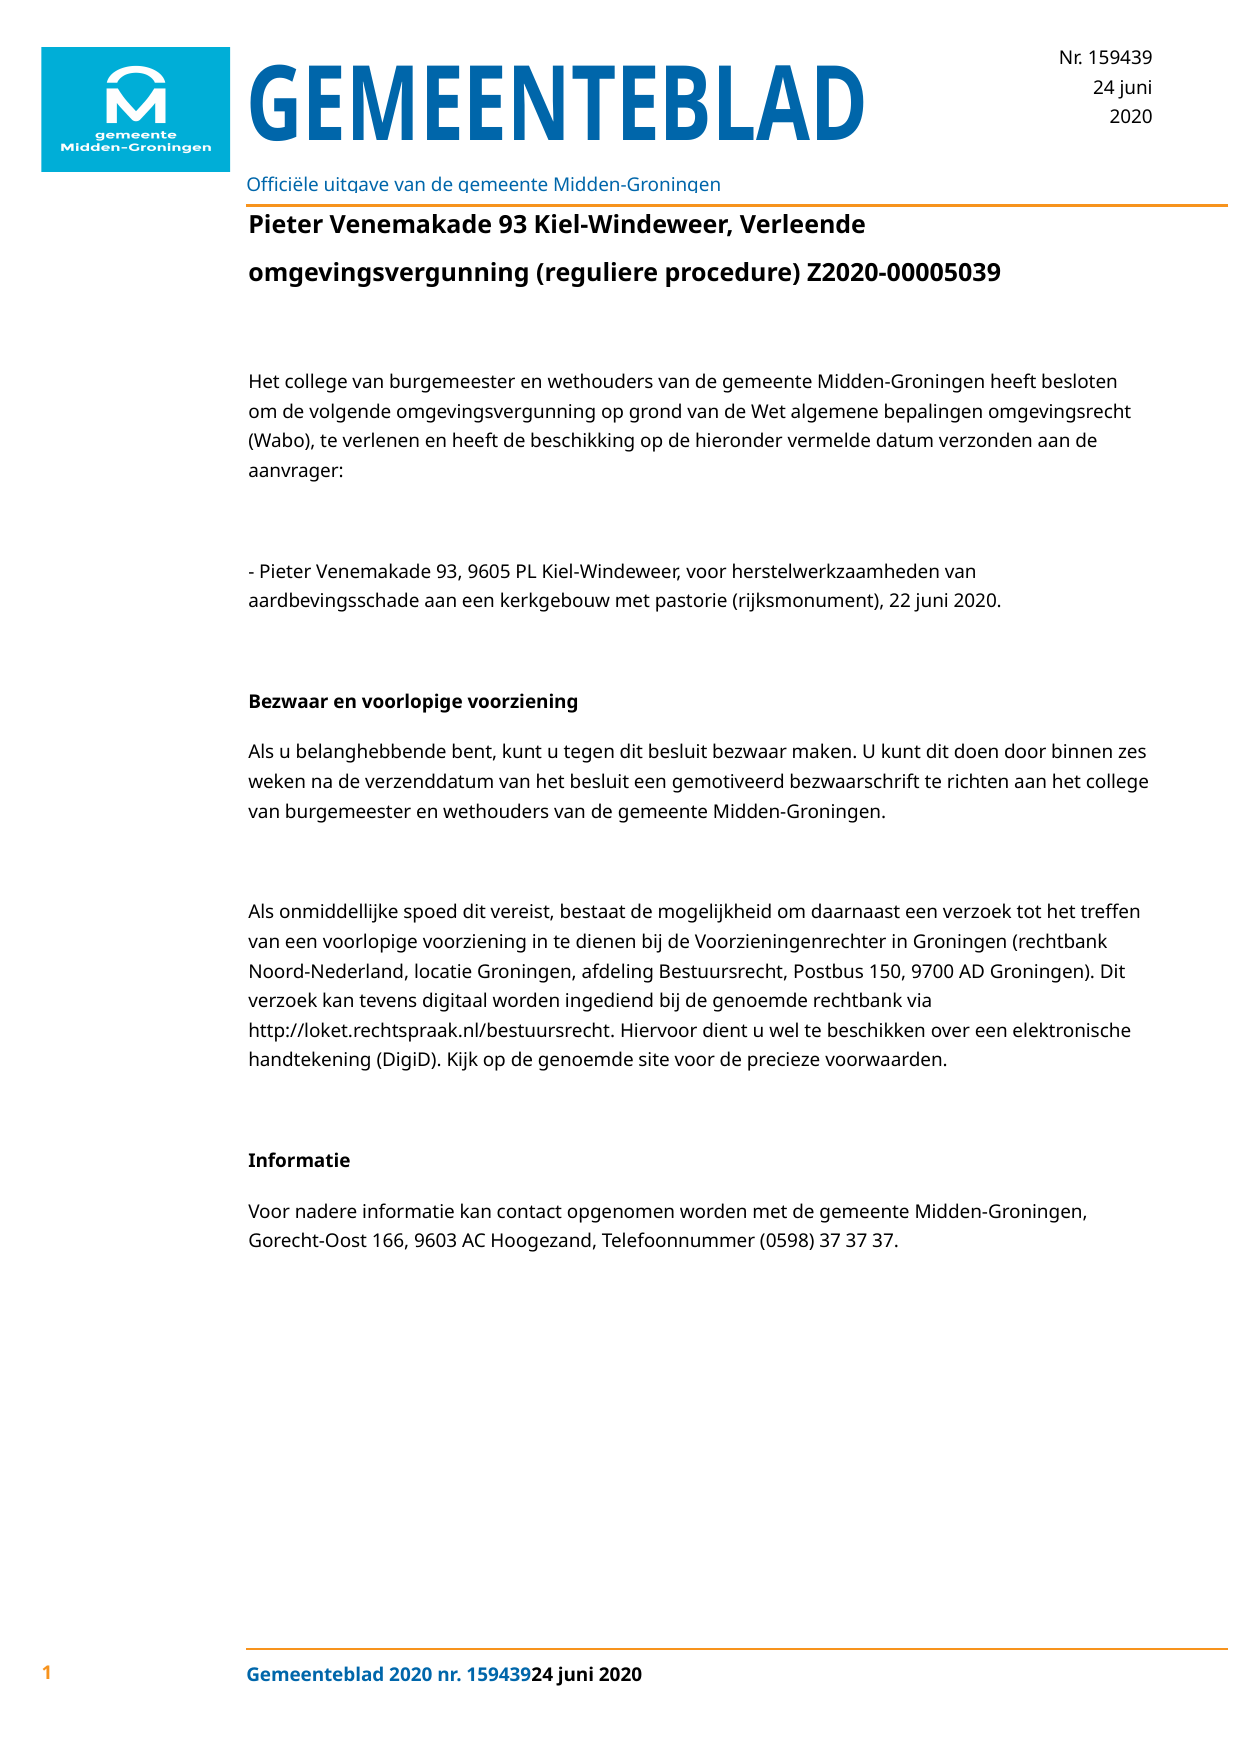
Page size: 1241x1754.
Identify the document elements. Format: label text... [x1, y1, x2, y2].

text Als onmiddellijke spoed dit vereist, bestaat de mogelijkheid om daarnaast een verzoek tot het treffen van een voorlopige voorziening in te dienen bij de Voorzieningenrechter in Groningen (rechtbank Noord-Nederland, locatie Groningen, afdeling Bestuursrecht, Postbus 150, 9700 AD Groningen). Dit verzoek kan tevens digitaal worden ingediend bij de genoemde rechtbank via http://loket.rechtspraak.nl/bestuursrecht. Hiervoor dient u wel te beschikken over een elektronische handtekening (DigiD). Kijk op de genoemde site voor de precieze voorwaarden. [248, 899, 1152, 1072]
text Als u belanghebbende bent, kunt u tegen dit besluit bezwaar maken. U kunt dit doen door binnen zes weken na de verzenddatum van het besluit een gemotiveerd bezwaarschrift te richten aan het college van burgemeester en wethouders van de gemeente Midden-Groningen. [248, 739, 1152, 824]
text Pieter Venemakade 93 Kiel-Windeweer, Verleende omgevingsvergunning (reguliere procedure) Z2020-00005039 [248, 207, 1152, 288]
text Informatie [248, 1147, 1152, 1173]
picture [107, 89, 165, 122]
text - Pieter Venemakade 93, 9605 PL Kiel-Windeweer, voor herstelwerkzaamheden van aardbevingsschade aan een kerkgebouw met pastorie (rijksmonument), 22 juni 2020. [248, 558, 1152, 613]
picture [108, 66, 164, 82]
text Voor nadere informatie kan contact opgenomen worden met de gemeente Midden-Groningen, Gorecht-Oost 166, 9603 AC Hoogezand, Telefoonnummer (0598) 37 37 37. [248, 1198, 1152, 1253]
text Bezwaar en voorlopige voorziening [248, 688, 1152, 714]
text Het college van burgemeester en wethouders van de gemeente Midden-Groningen heeft besloten om de volgende omgevingsvergunning op grond van de Wet algemene bepalingen omgevingsrecht (Wabo), te verlenen en heeft de beschikking op de hieronder vermelde datum verzonden aan de aanvrager: [248, 368, 1152, 483]
picture [184, 146, 190, 153]
